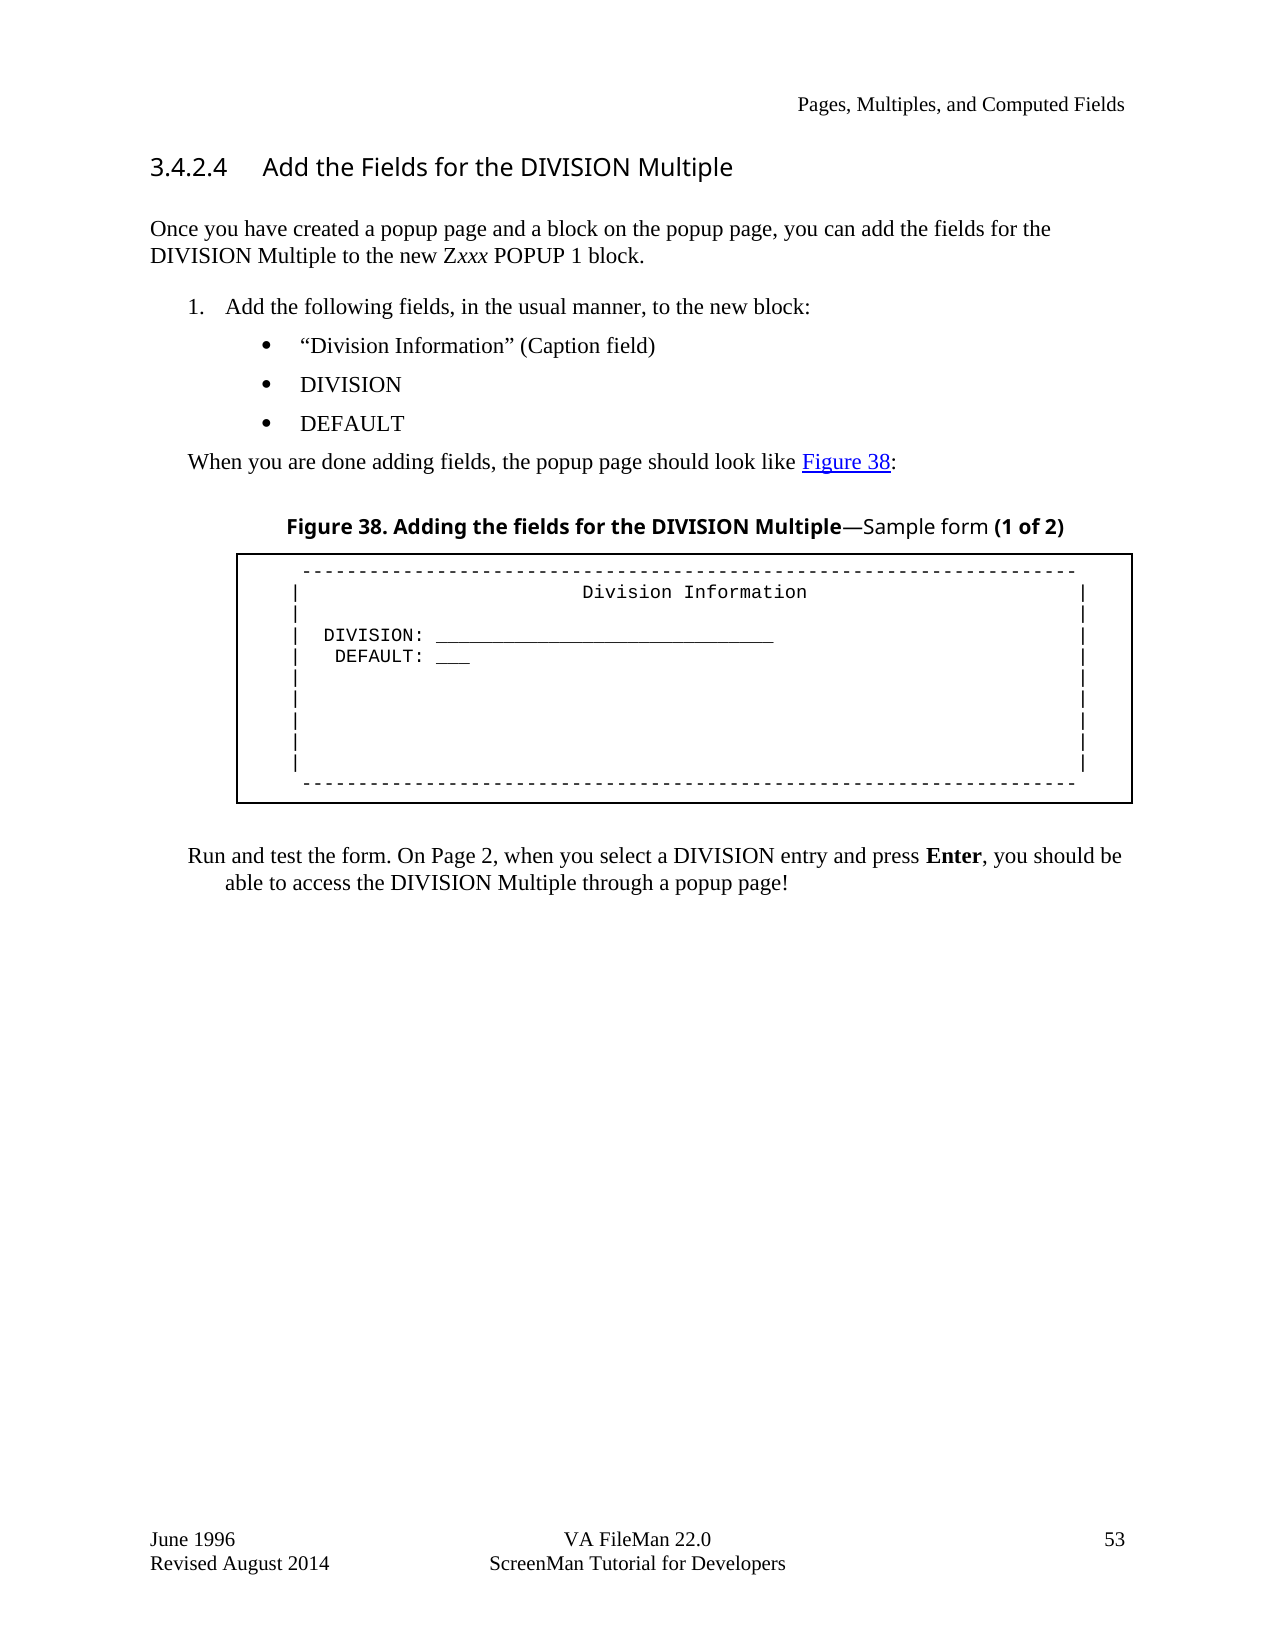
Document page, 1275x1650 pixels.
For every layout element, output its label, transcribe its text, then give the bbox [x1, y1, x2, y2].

text Figure 38. Adding the fields for the DIVISION Multiple—Sample form (1 of 2) [225, 512, 1125, 541]
text | | [238, 723, 1131, 744]
list Add the following fields, in the usual manner, to the new block: [187, 293, 1125, 319]
text | DEFAULT: ___ | [238, 638, 1131, 659]
text | | [238, 596, 1131, 617]
subtitle Add the Fields for the DIVISION Multiple [150, 150, 1125, 184]
text | | [238, 659, 1131, 681]
text | | [238, 702, 1131, 723]
text Once you have created a popup page and a block on the popup page, you can add the fields for the DIVISION Multiple to the new Zxxx POPUP 1 block. [150, 215, 1125, 268]
text | DIVISION: ______________________________ | [238, 617, 1131, 638]
text | | [238, 744, 1131, 766]
list When you are done adding fields, the popup page should look like Figure 38: [187, 448, 1125, 475]
text --------------------------------------------------------------------- [238, 555, 1131, 574]
text | | [238, 681, 1131, 702]
list Run and test the form. On Page 2, when you select a DIVISION entry and press Enter, you should be able to access the DIVISION Multiple through a popup page! [187, 842, 1125, 895]
list “Division Information” (Caption field) [262, 332, 1125, 358]
text | Division Information | [238, 574, 1131, 596]
list DIVISION [262, 371, 1125, 397]
list DEFAULT [262, 409, 1125, 436]
text --------------------------------------------------------------------- [238, 766, 1131, 802]
